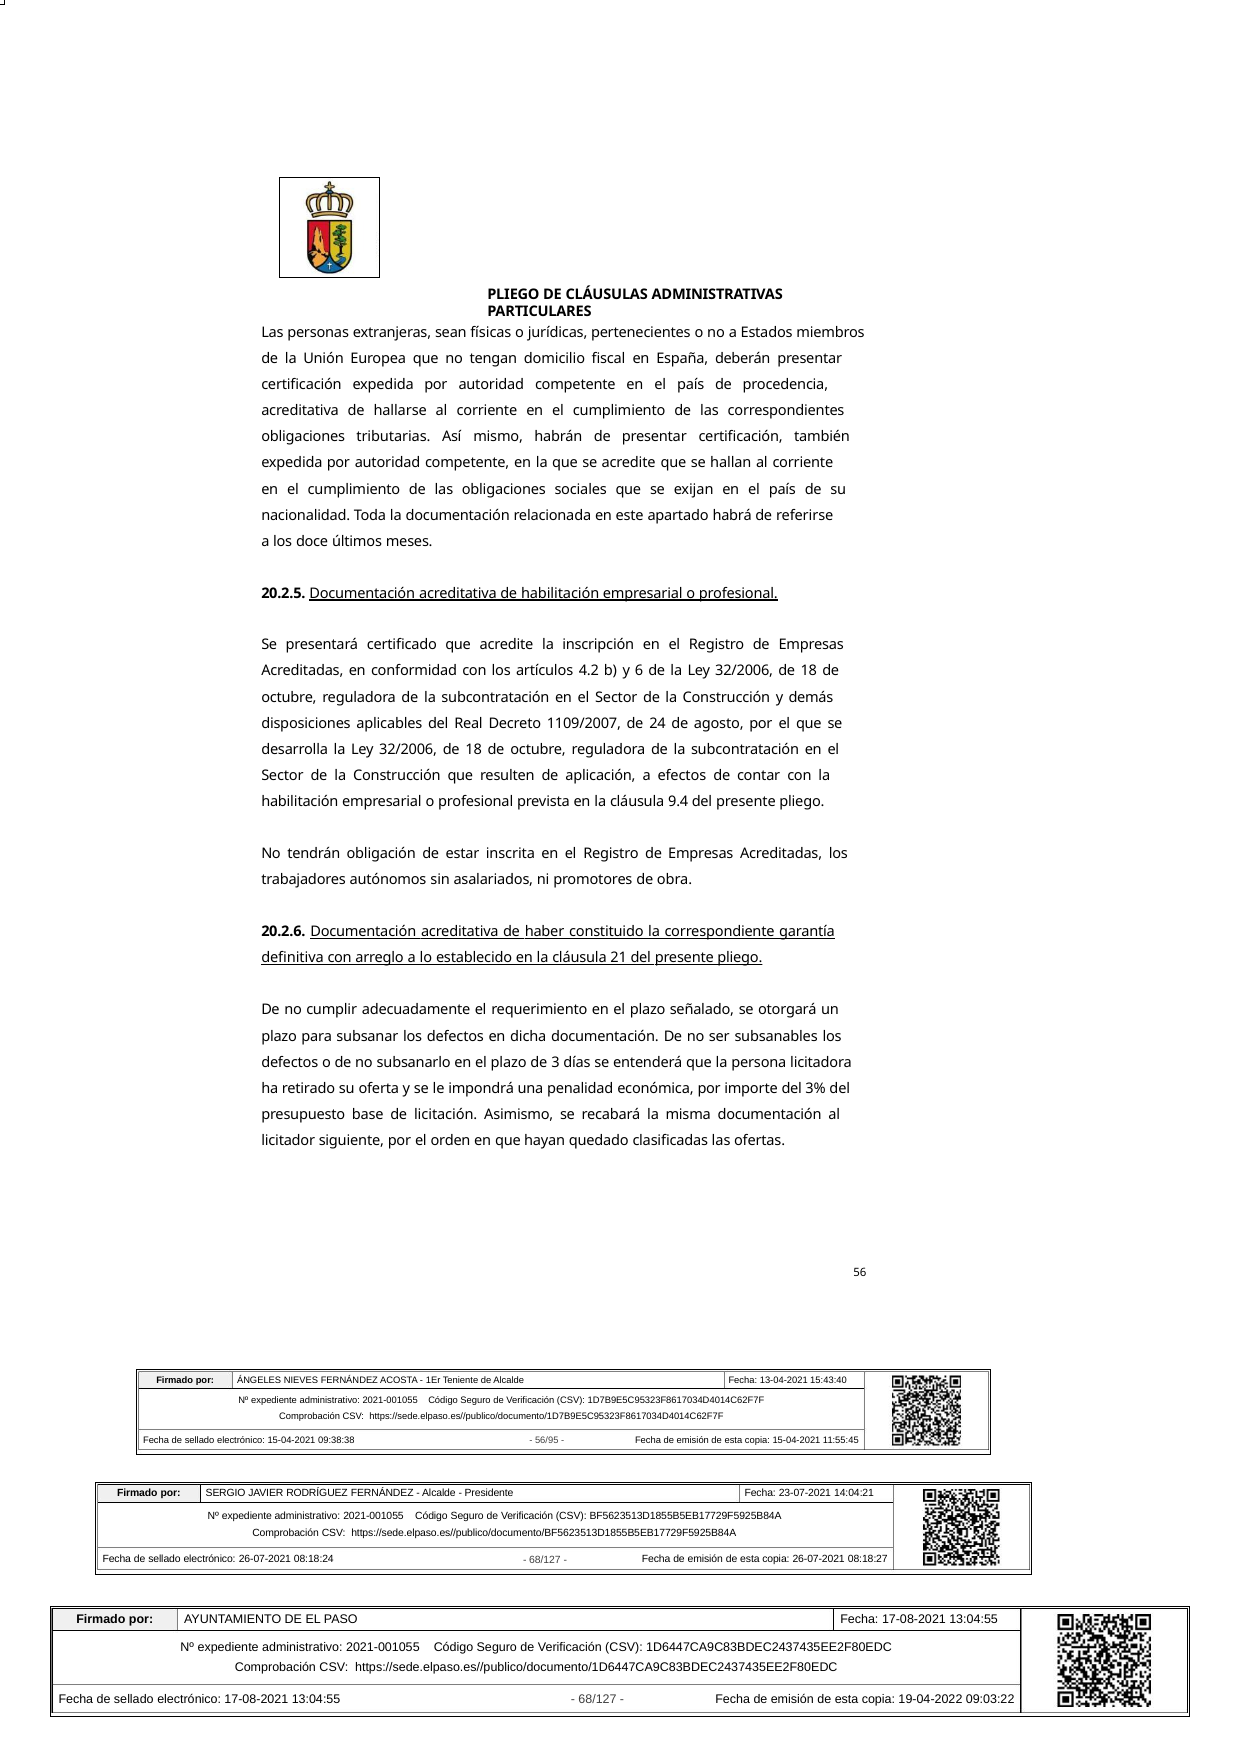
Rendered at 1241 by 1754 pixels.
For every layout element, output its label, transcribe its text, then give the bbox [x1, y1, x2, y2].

text No tendrán obligación de estar inscrita en el Registro de Empresas Acreditadas, los [261, 845, 890, 862]
text Firmado por: [76, 1612, 172, 1626]
text trabajadores autónomos sin asalariados, ni promotores de obra. [261, 871, 890, 888]
text Fecha de sellado electrónico: 26-07-2021 08:18:24 [102, 1553, 359, 1565]
text Fecha: 13-04-2021 15:43:40 [728, 1375, 864, 1385]
text - 68/127 - [523, 1554, 582, 1565]
text Fecha de sellado electrónico: 17-08-2021 13:04:55 [58, 1692, 365, 1706]
text expedida por autoridad competente, en la que se acredite que se hallan al corriente [261, 454, 890, 471]
picture [280, 178, 379, 277]
text Fecha de emisión de esta copia: 19-04-2022 09:03:22 [715, 1692, 1039, 1706]
text definitiva con arreglo a lo establecido en la cláusula 21 del presente pliego. [261, 949, 809, 966]
text 0.2.5. Documentación acreditativa de habilitación empresarial o profesional. [269, 584, 826, 602]
text ha retirado su oferta y se le impondrá una penalidad económica, por importe del 3% del [261, 1080, 891, 1097]
text Fecha de sellado electrónico: 15-04-2021 09:38:38 [143, 1435, 379, 1445]
text nacionalidad. Toda la documentación relacionada en este apartado habrá de referirse [261, 507, 890, 524]
text SERGIO JAVIER RODRÍGUEZ FERNÁNDEZ - Alcalde - Presidente [205, 1488, 540, 1499]
text plazo para subsanar los defectos en dicha documentación. De no ser subsanables los [261, 1028, 891, 1044]
text disposiciones aplicables del Real Decreto 1109/2007, de 24 de agosto, por el que se [261, 715, 890, 732]
text desarrolla la Ley 32/2006, de 18 de octubre, reguladora de la subcontratación en el [261, 741, 890, 758]
text Firmado por: [117, 1488, 196, 1499]
text Firmado por: [156, 1375, 228, 1385]
text Se presentará certificado que acredite la inscripción en el Registro de Empresas [261, 636, 890, 653]
text Fecha: 17-08-2021 13:04:55 [840, 1612, 1021, 1626]
text defectos o de no subsanarlo en el plazo de 3 días se entenderá que la persona licitadora [261, 1054, 891, 1071]
text 56 [853, 1266, 883, 1279]
text habilitación empresarial o profesional prevista en la cláusula 9.4 del presente pliego. [261, 793, 890, 810]
text presupuesto base de licitación. Asimismo, se recabará la misma documentación al [261, 1106, 891, 1123]
text AYUNTAMIENTO DE EL PASO [184, 1612, 386, 1626]
text Sector de la Construcción que resulten de aplicación, a efectos de contar con la [261, 767, 890, 784]
text - 56/95 - [529, 1435, 578, 1446]
text Comprobación CSV: https://sede.elpaso.es//publico/documento/BF5623513D1855B5EB17729F5925B84A [252, 1527, 807, 1539]
text 2 [261, 584, 269, 601]
text obligaciones tributarias. Así mismo, habrán de presentar certificación, también [261, 428, 890, 445]
text a los doce últimos meses. [261, 533, 890, 550]
text ÁNGELES NIEVES FERNÁNDEZ ACOSTA - 1Er Teniente de Alcalde [237, 1375, 552, 1385]
picture [137, 1370, 990, 1454]
text acreditativa de hallarse al corriente en el cumplimiento de las correspondientes [261, 402, 890, 419]
text en el cumplimiento de las obligaciones sociales que se exijan en el país de su [261, 481, 890, 497]
text Las personas extranjeras, sean físicas o jurídicas, pertenecientes o no a Estados miembros [261, 324, 890, 341]
text licitador siguiente, por el orden en que hayan quedado clasificadas las ofertas. [261, 1132, 891, 1149]
text Comprobación CSV: https://sede.elpaso.es//publico/documento/1D6447CA9C83BDEC2437435EE2F80EDC [234, 1661, 918, 1674]
text Acreditadas, en conformidad con los artículos 4.2 b) y 6 de la Ley 32/2006, de 18 de [261, 662, 890, 679]
text PLIEGO DE CLÁUSULAS ADMINISTRATIVAS PARTICULARES [487, 286, 890, 320]
text Nº expediente administrativo: 2021-001055 Código Seguro de Verificación (CSV): 1D7B9E5C95323F8617034D4014C62F7F [238, 1396, 788, 1406]
text - 68/127 - [571, 1693, 643, 1707]
text 0.2.6. Documentación acreditativa de haber constituido la correspondiente garantía [269, 922, 890, 940]
text Comprobación CSV: https://sede.elpaso.es//publico/documento/1D7B9E5C95323F8617034D4014C62F7F [279, 1411, 788, 1421]
text Nº expediente administrativo: 2021-001055 Código Seguro de Verificación (CSV): 1D6447CA9C83BDEC2437435EE2F80EDC [180, 1640, 918, 1654]
text Fecha de emisión de esta copia: 15-04-2021 11:55:45 [635, 1435, 884, 1445]
text De no cumplir adecuadamente el requerimiento en el plazo señalado, se otorgará un [261, 1001, 891, 1018]
text Nº expediente administrativo: 2021-001055 Código Seguro de Verificación (CSV): BF5623513D1855B5EB17729F5925B84A [207, 1510, 807, 1522]
text de la Unión Europea que no tengan domicilio fiscal en España, deberán presentar [261, 350, 890, 367]
text 2 [261, 922, 269, 940]
text octubre, reguladora de la subcontratación en el Sector de la Construcción y demás [261, 689, 890, 706]
text certificación expedida por autoridad competente en el país de procedencia, [261, 376, 890, 393]
picture [96, 1483, 1031, 1574]
picture [51, 1607, 1189, 1716]
text Fecha: 23-07-2021 14:04:21 [744, 1488, 893, 1499]
text Fecha de emisión de esta copia: 26-07-2021 08:18:27 [642, 1553, 912, 1565]
